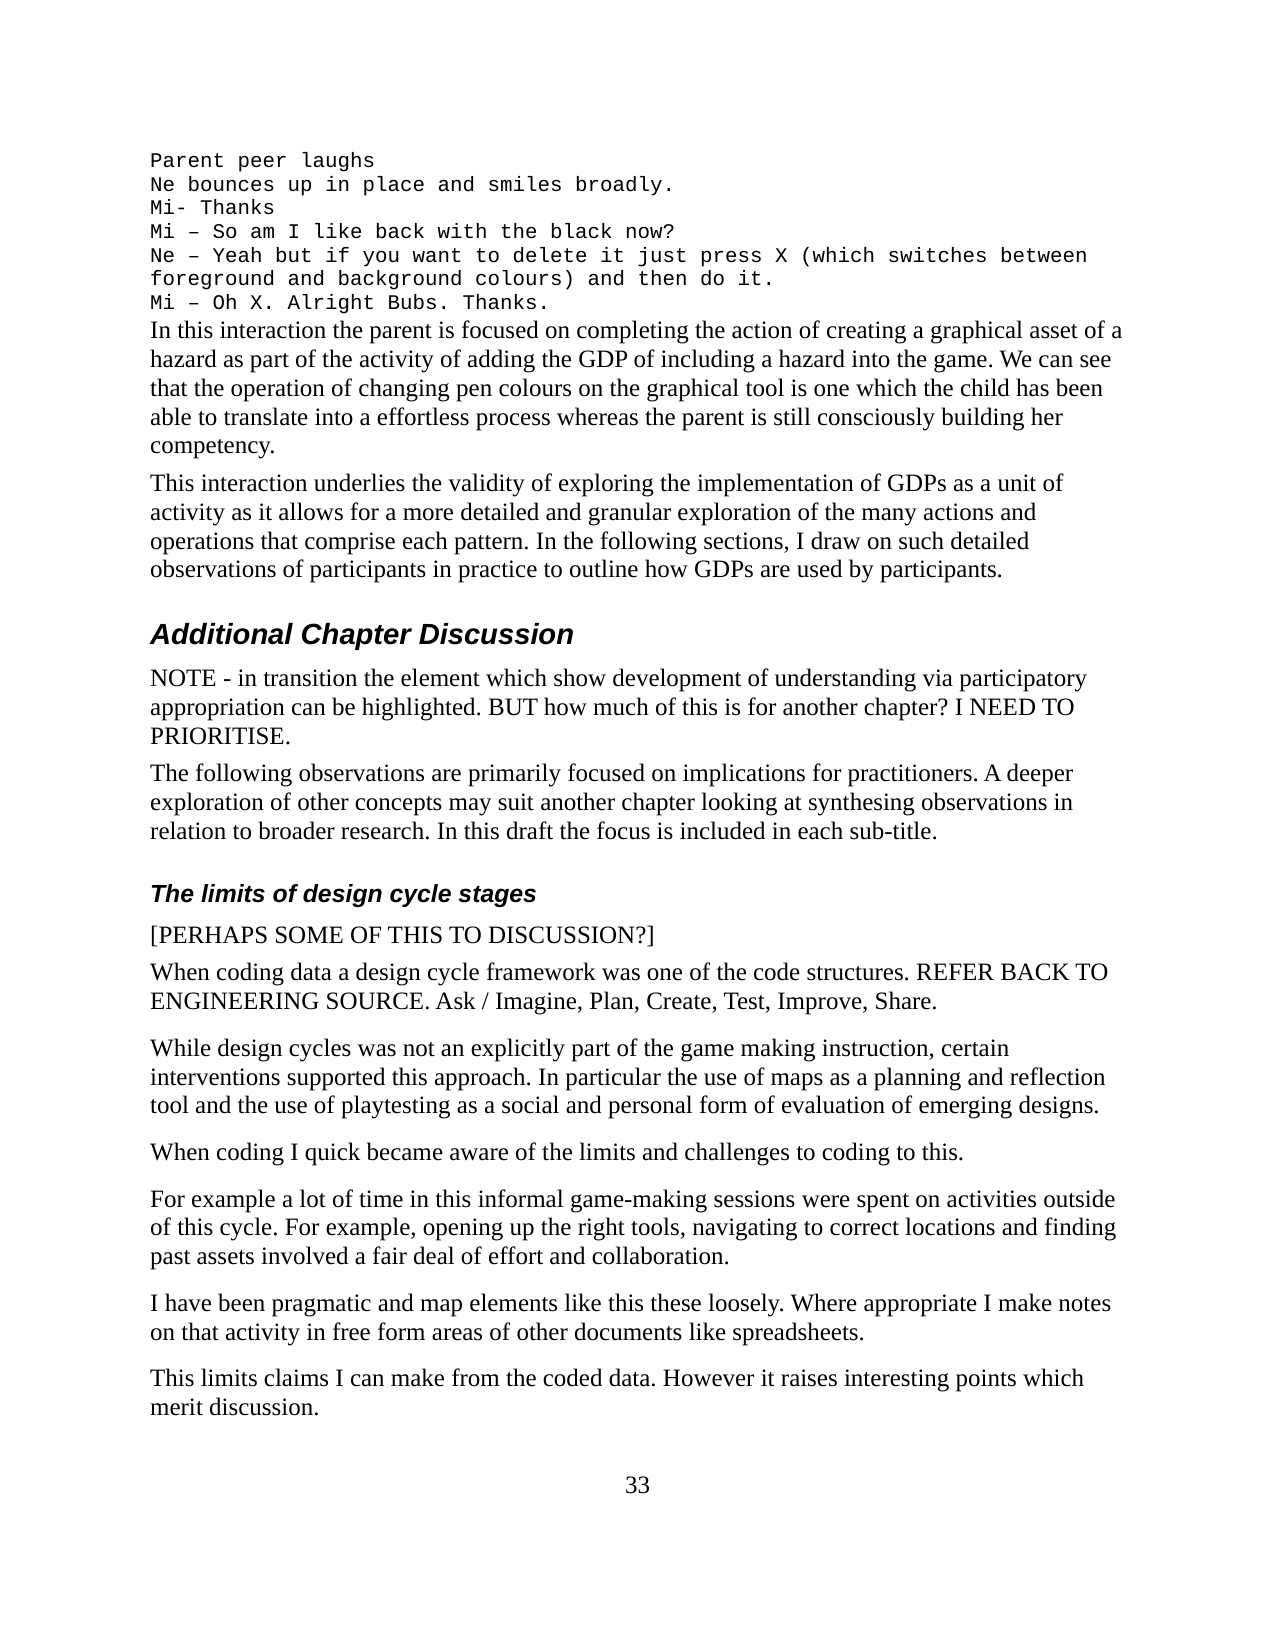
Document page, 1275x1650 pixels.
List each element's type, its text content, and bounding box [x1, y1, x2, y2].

text In this interaction the parent is focused on completing the action of creating a graphical asset of a hazard as part of the activity of adding the GDP of including a hazard into the game. We can see that the operation of changing pen colours on the graphical tool is one which the child has been able to translate into a effortless process whereas the parent is still consciously building her competency. [150, 316, 1125, 459]
text While design cycles was not an explicitly part of the game making instruction, certain interventions supported this approach. In particular the use of maps as a planning and reflection tool and the use of playtesting as a social and personal form of evaluation of emerging designs. [150, 1033, 1125, 1119]
text This limits claims I can make from the coded data. However it raises interesting points which merit discussion. [150, 1363, 1125, 1421]
text Parent peer laughs [150, 150, 1125, 174]
text This interaction underlies the validity of exploring the implementation of GDPs as a unit of activity as it allows for a more detailed and granular exploration of the many actions and operations that comprise each pattern. In the following sections, I draw on such detailed observations of participants in practice to outline how GDPs are used by participants. [150, 468, 1125, 583]
text When coding data a design cycle framework was one of the code structures. REFER BACK TO ENGINEERING SOURCE. Ask / Imagine, Plan, Create, Test, Improve, Share. [150, 957, 1125, 1015]
text NOTE - in transition the element which show development of understanding via participatory appropriation can be highlighted. BUT how much of this is for another chapter? I NEED TO PRIORITISE. [150, 663, 1125, 749]
text For example a lot of time in this informal game-making sessions were spent on activities outside of this cycle. For example, opening up the right tools, navigating to correct locations and finding past assets involved a fair deal of effort and collaboration. [150, 1184, 1125, 1270]
subtitle The limits of design cycle stages [150, 879, 1125, 907]
text Ne bounces up in place and smiles broadly. [150, 174, 1125, 197]
subtitle Additional Chapter Discussion [150, 617, 1125, 651]
text Mi – So am I like back with the black now? [150, 221, 1125, 244]
text When coding I quick became aware of the limits and challenges to coding to this. [150, 1137, 1125, 1166]
text [PERHAPS SOME OF THIS TO DISCUSSION?] [150, 920, 1125, 948]
text The following observations are primarily focused on implications for practitioners. A deeper exploration of other concepts may suit another chapter looking at synthesing observations in relation to broader research. In this draft the focus is included in each sub-title. [150, 758, 1125, 845]
text Mi – Oh X. Alright Bubs. Thanks. [150, 292, 1125, 316]
text Ne – Yeah but if you want to delete it just press X (which switches between foreground and background colours) and then do it. [150, 244, 1125, 292]
text Mi- Thanks [150, 197, 1125, 221]
text I have been pragmatic and map elements like this these loosely. Where appropriate I make notes on that activity in free form areas of other documents like spreadsheets. [150, 1288, 1125, 1345]
